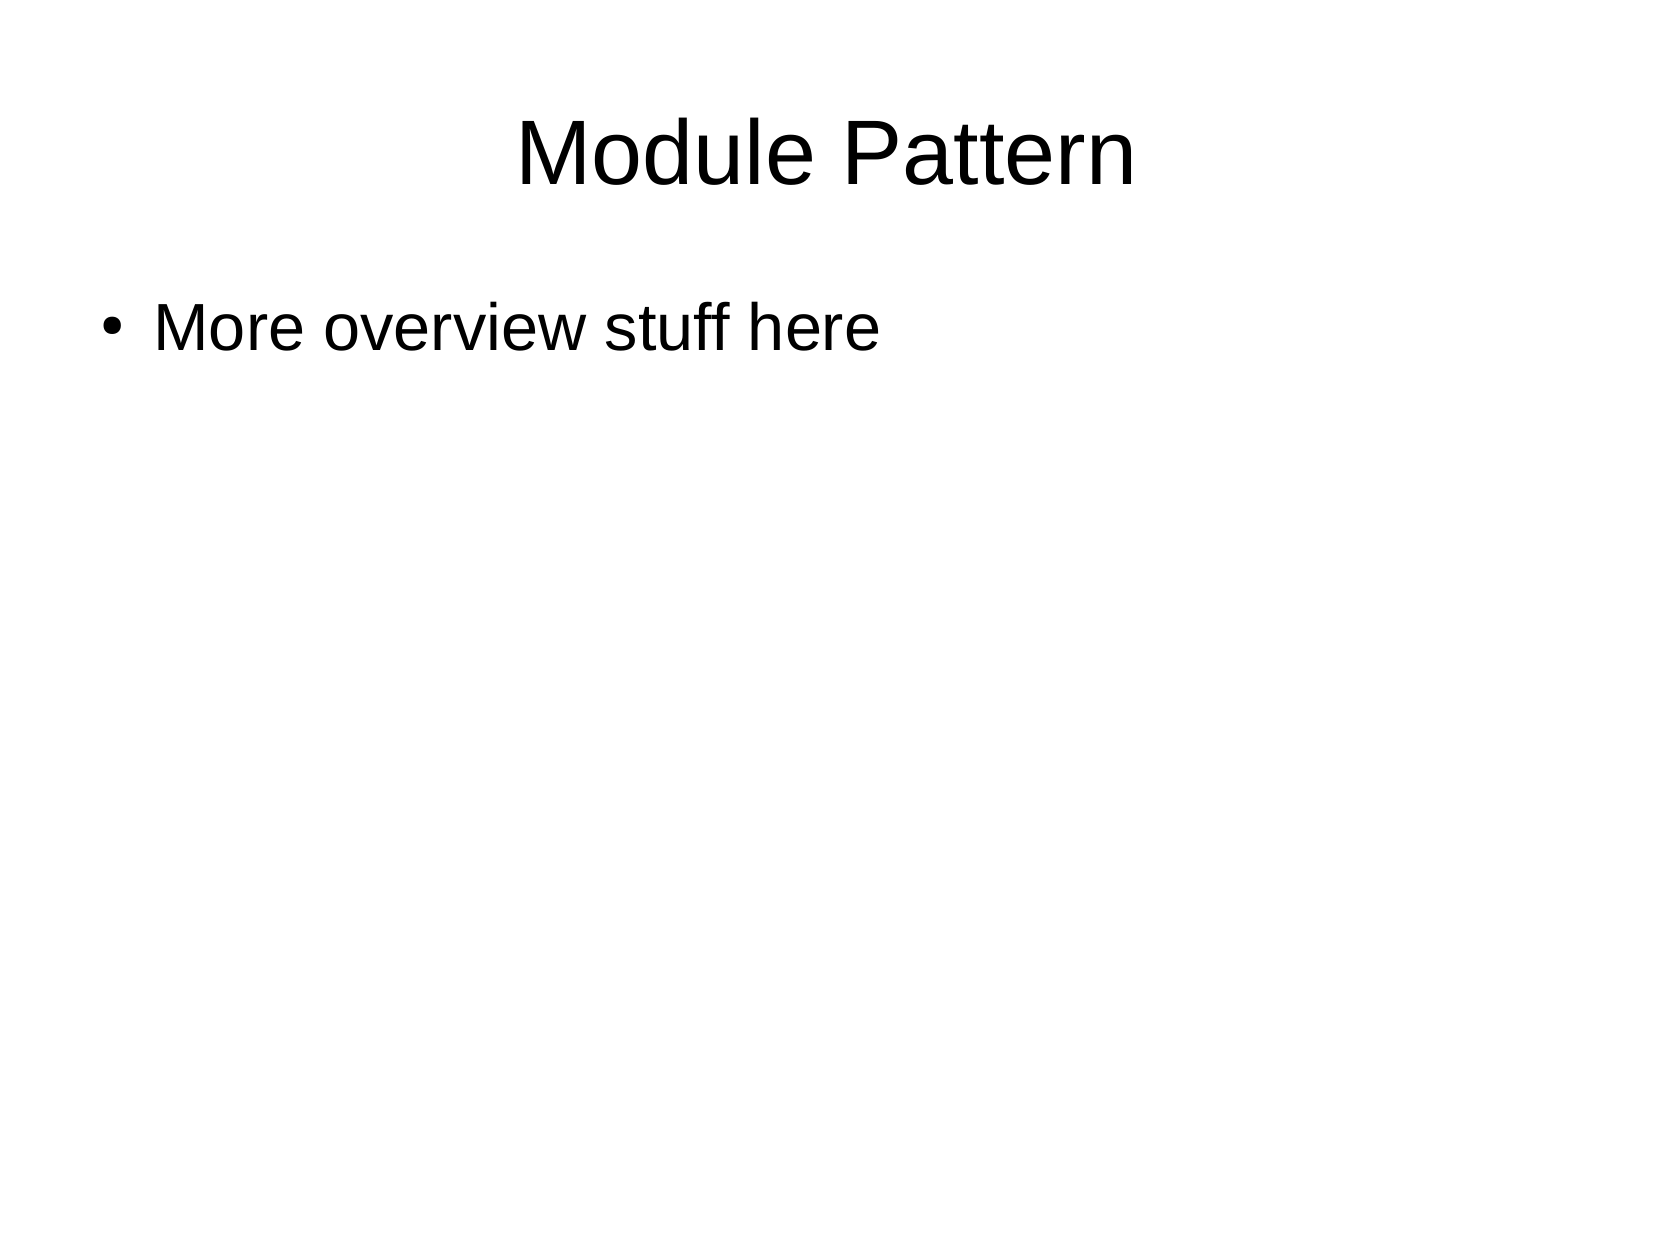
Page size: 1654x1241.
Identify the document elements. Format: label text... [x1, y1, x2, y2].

title Module Pattern [82, 49, 1571, 257]
list More overview stuff here [82, 290, 1571, 1109]
